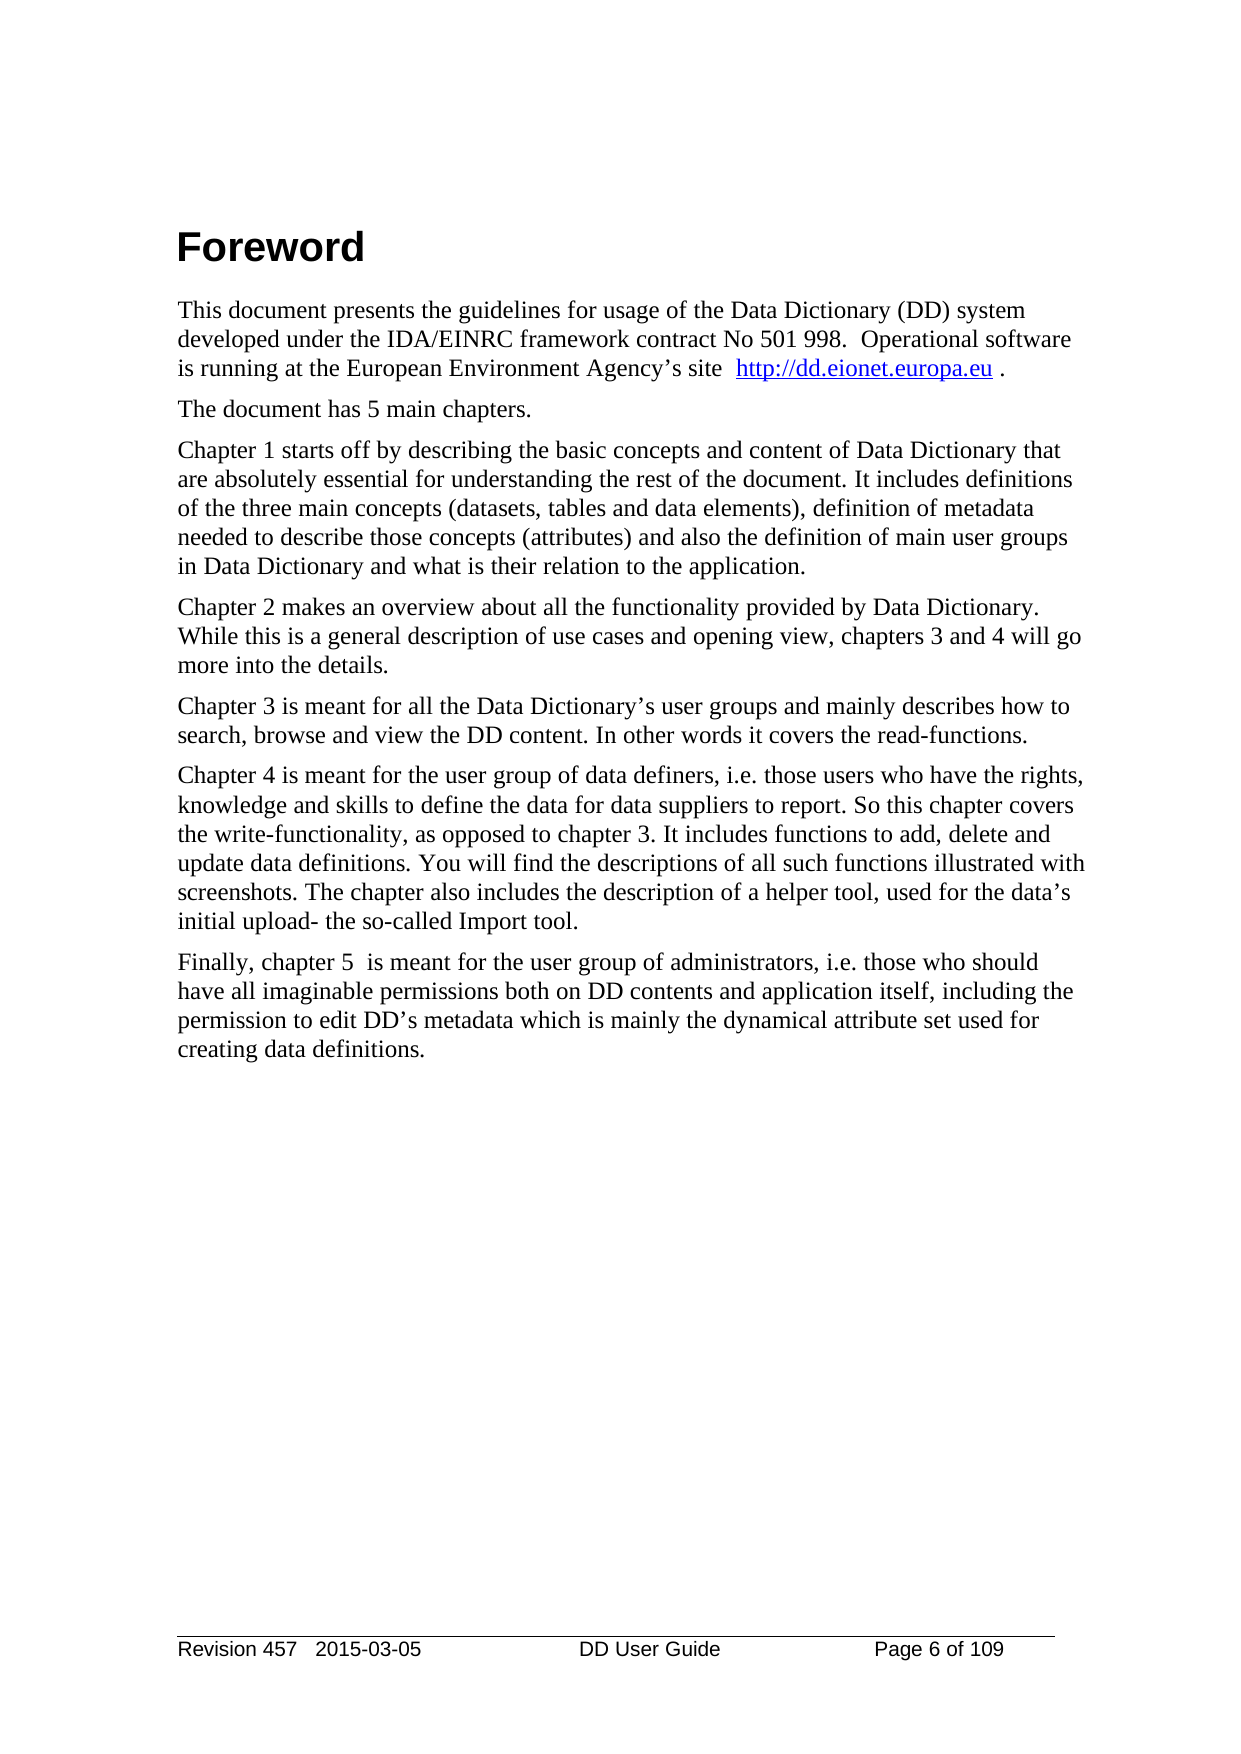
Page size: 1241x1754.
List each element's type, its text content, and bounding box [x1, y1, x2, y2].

text Chapter 2 makes an overview about all the functionality provided by Data Dictionary. While this is a general description of use cases and opening view, chapters 3 and 4 will go more into the details. [177, 592, 1092, 679]
text Chapter 3 is meant for all the Data Dictionary’s user groups and mainly describes how to search, browse and view the DD content. In other words it covers the read-functions. [177, 691, 1092, 749]
text Chapter 1 starts off by describing the basic concepts and content of Data Dictionary that are absolutely essential for understanding the rest of the document. It includes definitions of the three main concepts (datasets, tables and data elements), definition of metadata needed to describe those concepts (attributes) and also the definition of main user groups in Data Dictionary and what is their relation to the application. [177, 434, 1092, 580]
subtitle Foreword [102, 222, 1092, 270]
text Finally, chapter 5 is meant for the user group of administrators, i.e. those who should have all imaginable permissions both on DD contents and application itself, including the permission to edit DD’s metadata which is mainly the dynamical attribute set used for creating data definitions. [177, 947, 1092, 1063]
text Chapter 4 is meant for the user group of data definers, i.e. those users who have the rights, knowledge and skills to define the data for data suppliers to report. So this chapter covers the write-functionality, as opposed to chapter 3. It includes functions to add, delete and update data definitions. You will find the descriptions of all such functions illustrated with screenshots. The chapter also includes the description of a helper tool, used for the data’s initial upload- the so-called Import tool. [177, 760, 1092, 935]
text This document presents the guidelines for usage of the Data Dictionary (DD) system developed under the IDA/EINRC framework contract No 501 998. Operational software is running at the European Environment Agency’s site http://dd.eionet.europa.eu . [177, 295, 1092, 382]
text The document has 5 main chapters. [177, 394, 1092, 423]
